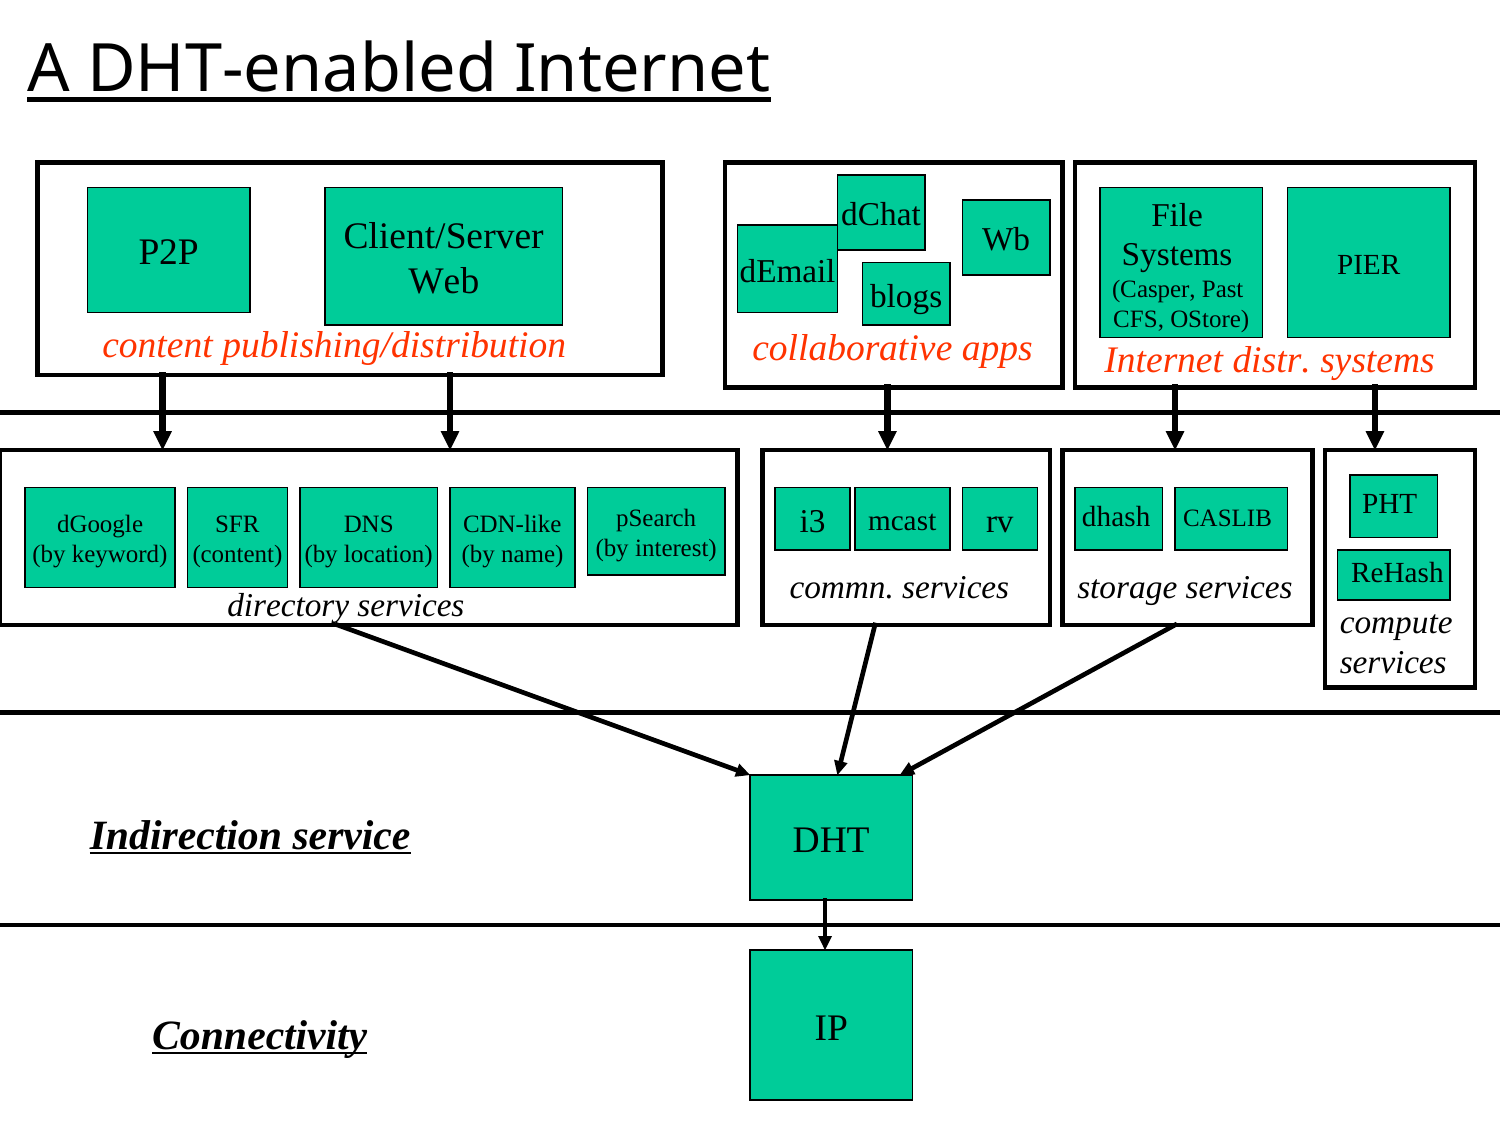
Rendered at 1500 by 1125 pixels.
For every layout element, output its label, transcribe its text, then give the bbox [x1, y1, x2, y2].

text_box dhash [1059, 489, 1166, 540]
text_box ReHash [1336, 545, 1459, 592]
text_box dEmail [737, 224, 838, 313]
text_box blogs [862, 262, 951, 325]
text_box commn. services [774, 557, 1025, 613]
text_box A DHT-enabled Internet [12, 17, 786, 113]
text_box Client/Server Web [324, 187, 563, 312]
text_box Wb [962, 200, 1051, 276]
text_box dChat [837, 174, 925, 250]
text_box directory services [212, 574, 480, 631]
text_box Connectivity [137, 999, 383, 1066]
text_box Internet distr. systems [1089, 327, 1450, 388]
text_box DHT [750, 774, 913, 900]
text_box CASLIB [1168, 493, 1288, 539]
text_box i3 [774, 487, 850, 550]
text_box PIER [1287, 187, 1450, 327]
text_box rv [962, 487, 1038, 550]
text_box dGoogle (by keyword) [24, 487, 175, 588]
text_box content publishing/distribution [87, 312, 582, 373]
text_box SFR (content) [187, 487, 288, 588]
text_box File Systems (Casper, Past CFS, OStore) [1099, 187, 1263, 327]
text_box pSearch (by interest) [587, 487, 725, 576]
text_box mcast [854, 487, 951, 550]
text_box PHT [1347, 476, 1433, 528]
text_box collaborative apps [737, 314, 1048, 376]
text_box Indirection service [75, 800, 426, 866]
text_box compute services [1324, 592, 1468, 688]
text_box IP [750, 950, 913, 1101]
text_box P2P [87, 187, 250, 312]
text_box storage services [1062, 557, 1308, 613]
text_box CDN-like (by name) [449, 487, 575, 588]
text_box DNS (by location) [300, 487, 438, 574]
